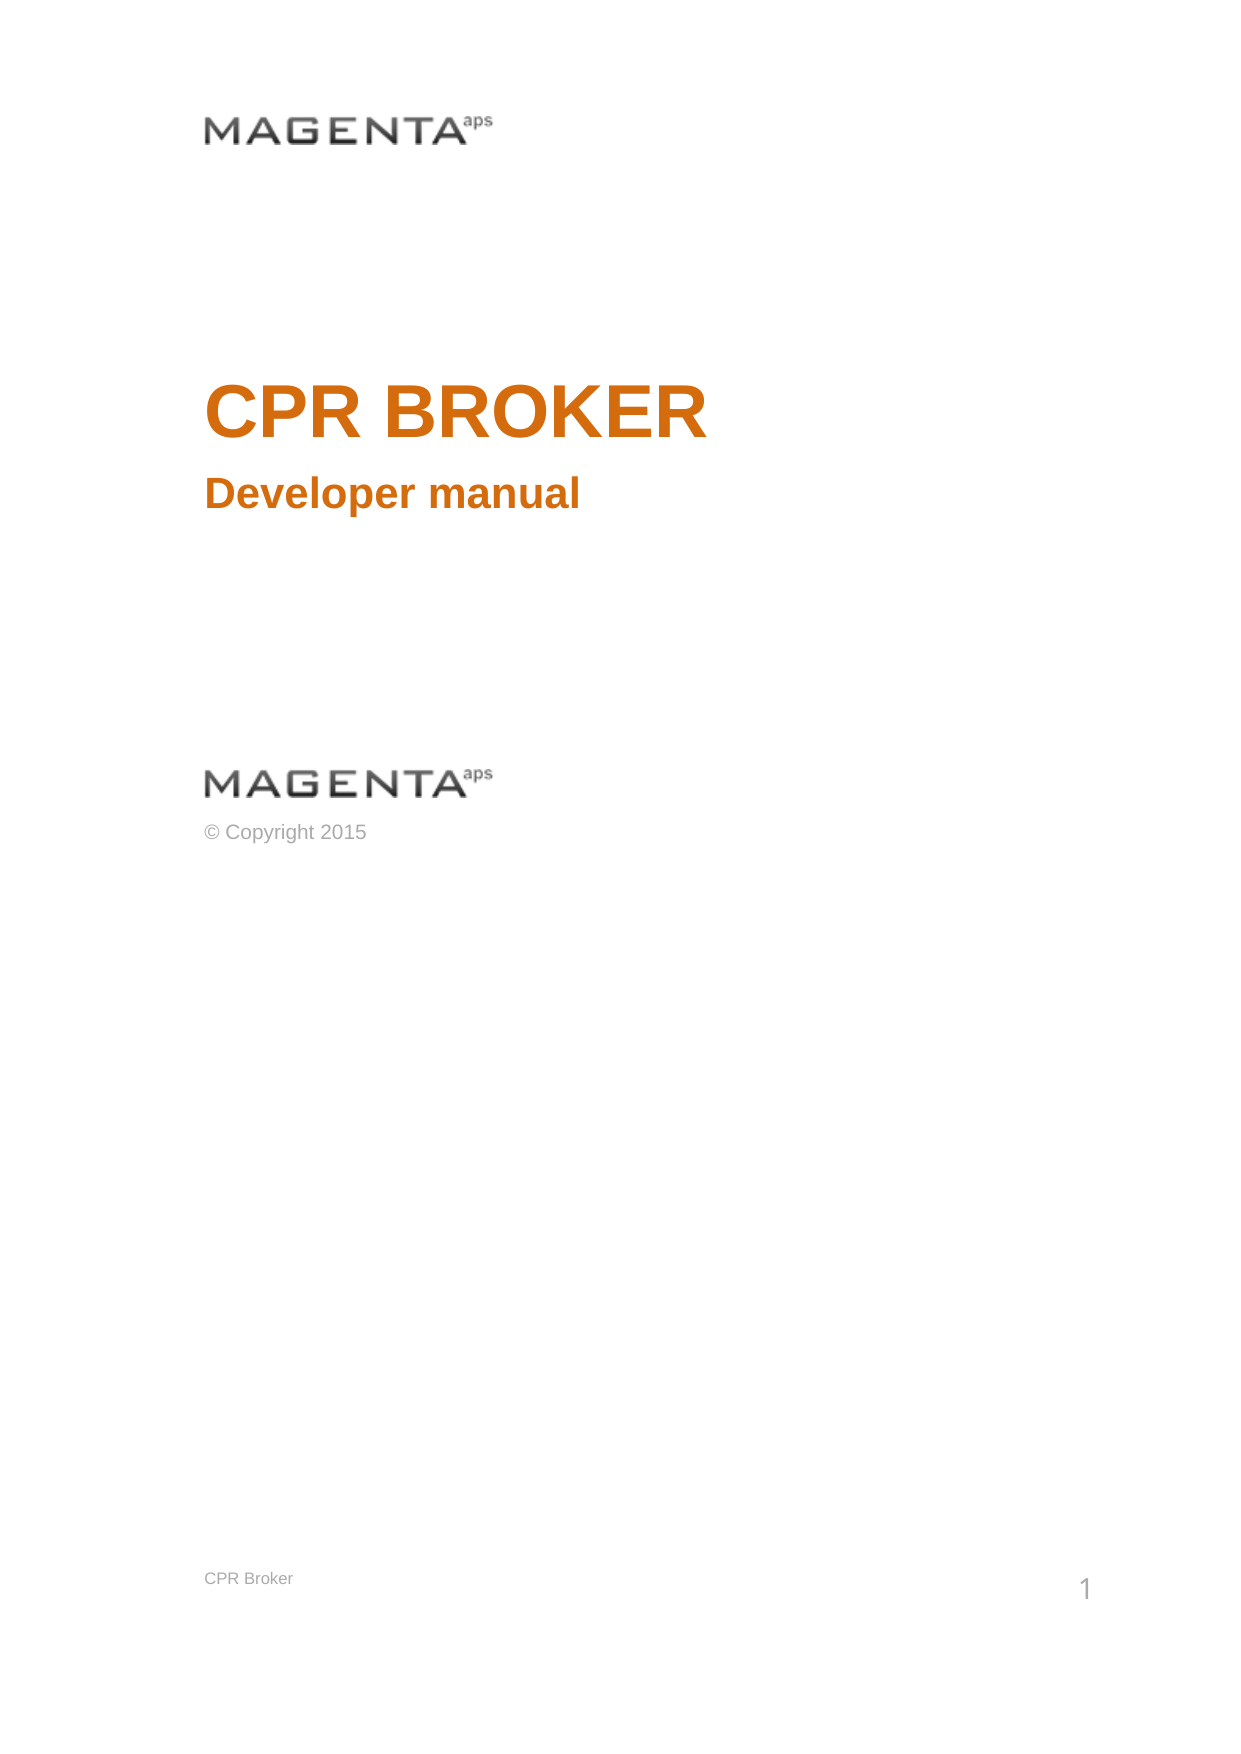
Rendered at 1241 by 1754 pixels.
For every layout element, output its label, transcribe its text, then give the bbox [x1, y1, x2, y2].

picture [204, 769, 494, 798]
subtitle Developer manual [204, 467, 1094, 518]
title CPR Broker [204, 367, 1094, 453]
picture [204, 116, 494, 145]
text © Copyright 2015 [204, 819, 1094, 843]
